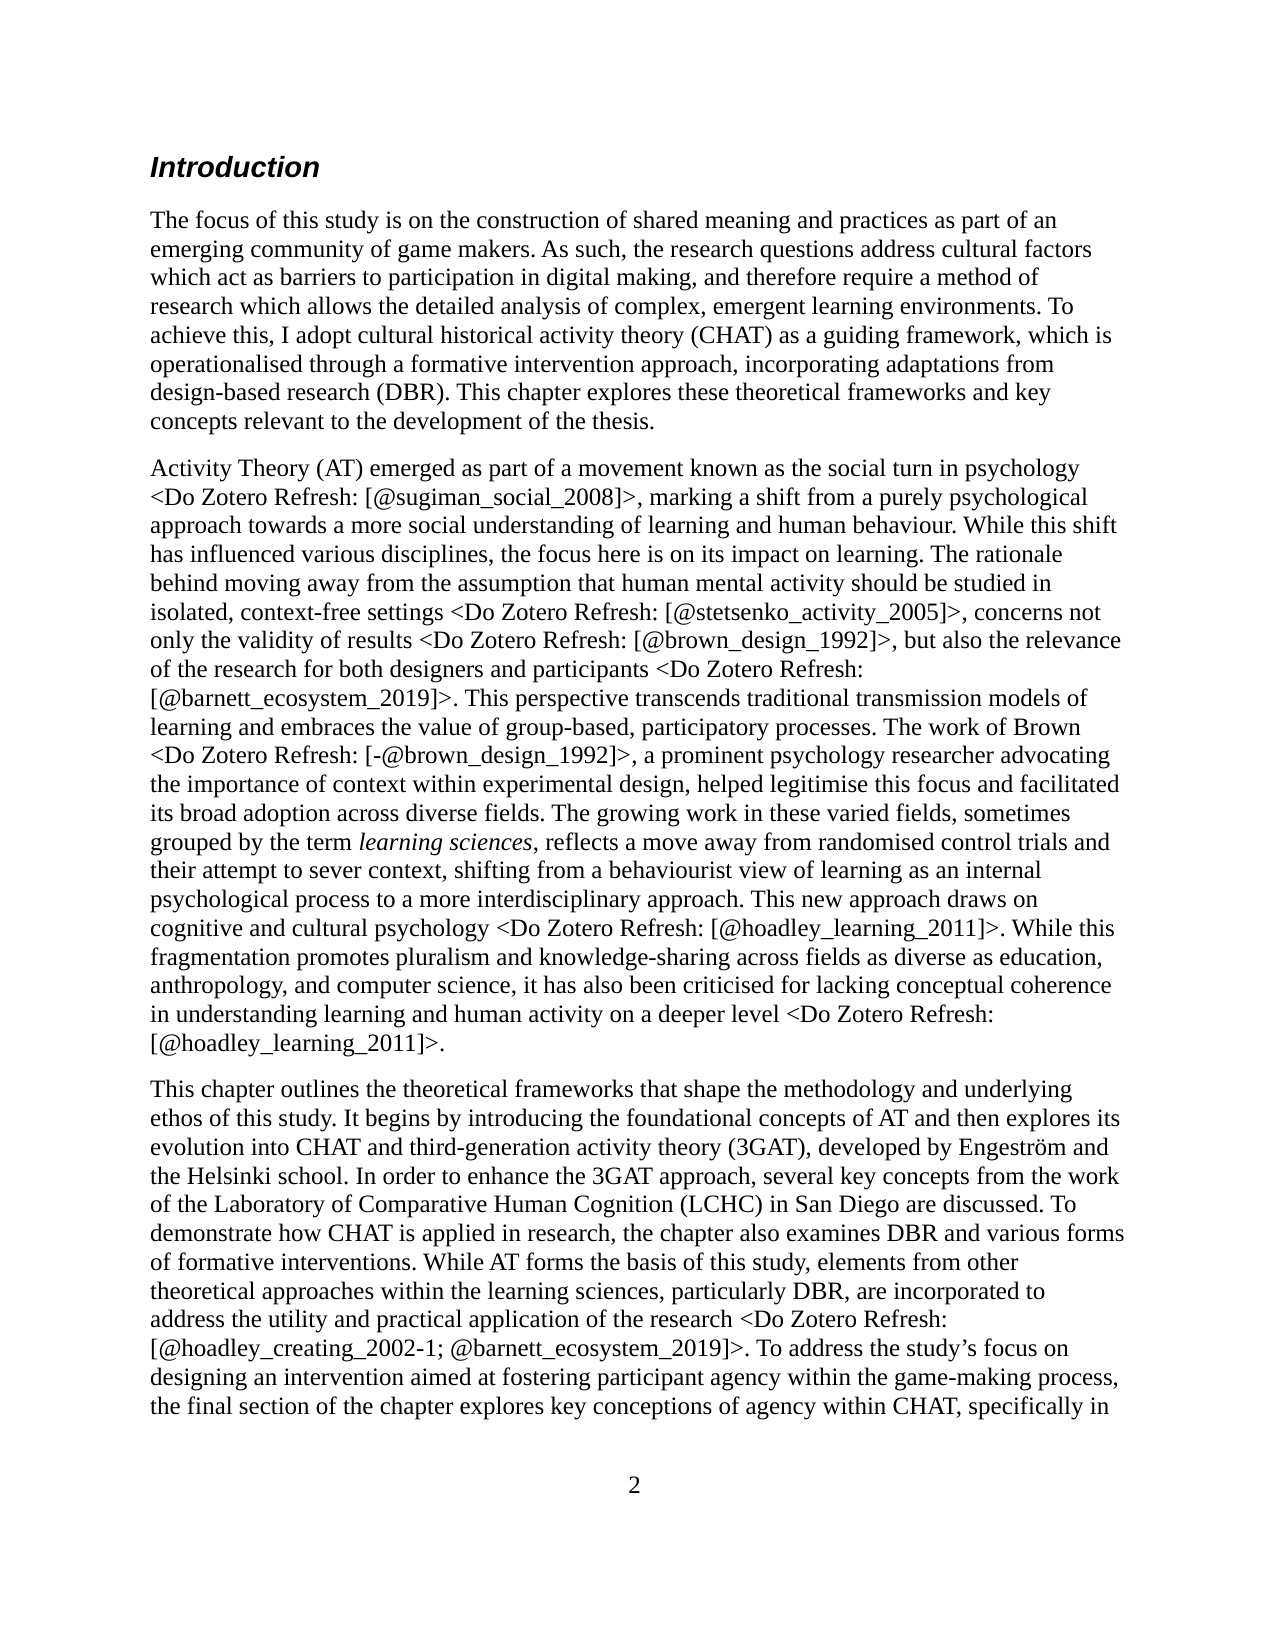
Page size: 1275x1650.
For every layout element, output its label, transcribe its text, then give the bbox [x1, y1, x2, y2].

text Activity Theory (AT) emerged as part of a movement known as the social turn in psychology <Do Zotero Refresh: [@sugiman_social_2008]>, marking a shift from a purely psychological approach towards a more social understanding of learning and human behaviour. While this shift has influenced various disciplines, the focus here is on its impact on learning. The rationale behind moving away from the assumption that human mental activity should be studied in isolated, context-free settings <Do Zotero Refresh: [@stetsenko_activity_2005]>, concerns not only the validity of results <Do Zotero Refresh: [@brown_design_1992]>, but also the relevance of the research for both designers and participants <Do Zotero Refresh: [@barnett_ecosystem_2019]>. This perspective transcends traditional transmission models of learning and embraces the value of group-based, participatory processes. The work of Brown <Do Zotero Refresh: [-@brown_design_1992]>, a prominent psychology researcher advocating the importance of context within experimental design, helped legitimise this focus and facilitated its broad adoption across diverse fields. The growing work in these varied fields, sometimes grouped by the term learning sciences, reflects a move away from randomised control trials and their attempt to sever context, shifting from a behaviourist view of learning as an internal psychological process to a more interdisciplinary approach. This new approach draws on cognitive and cultural psychology <Do Zotero Refresh: [@hoadley_learning_2011]>. While this fragmentation promotes pluralism and knowledge-sharing across fields as diverse as education, anthropology, and computer science, it has also been criticised for lacking conceptual coherence in understanding learning and human activity on a deeper level <Do Zotero Refresh: [@hoadley_learning_2011]>. [150, 453, 1125, 1057]
text This chapter outlines the theoretical frameworks that shape the methodology and underlying ethos of this study. It begins by introducing the foundational concepts of AT and then explores its evolution into CHAT and third-generation activity theory (3GAT), developed by Engeström and the Helsinki school. In order to enhance the 3GAT approach, several key concepts from the work of the Laboratory of Comparative Human Cognition (LCHC) in San Diego are discussed. To demonstrate how CHAT is applied in research, the chapter also examines DBR and various forms of formative interventions. While AT forms the basis of this study, elements from other theoretical approaches within the learning sciences, particularly DBR, are incorporated to address the utility and practical application of the research <Do Zotero Refresh: [@hoadley_creating_2002-1; @barnett_ecosystem_2019]>. To address the study’s focus on designing an intervention aimed at fostering participant agency within the game-making process, the final section of the chapter explores key conceptions of agency within CHAT, specifically in [150, 1074, 1125, 1419]
subtitle Introduction [150, 150, 1125, 183]
text The focus of this study is on the construction of shared meaning and practices as part of an emerging community of game makers. As such, the research questions address cultural factors which act as barriers to participation in digital making, and therefore require a method of research which allows the detailed analysis of complex, emergent learning environments. To achieve this, I adopt cultural historical activity theory (CHAT) as a guiding framework, which is operationalised through a formative intervention approach, incorporating adaptations from design-based research (DBR). This chapter explores these theoretical frameworks and key concepts relevant to the development of the thesis. [150, 205, 1125, 435]
